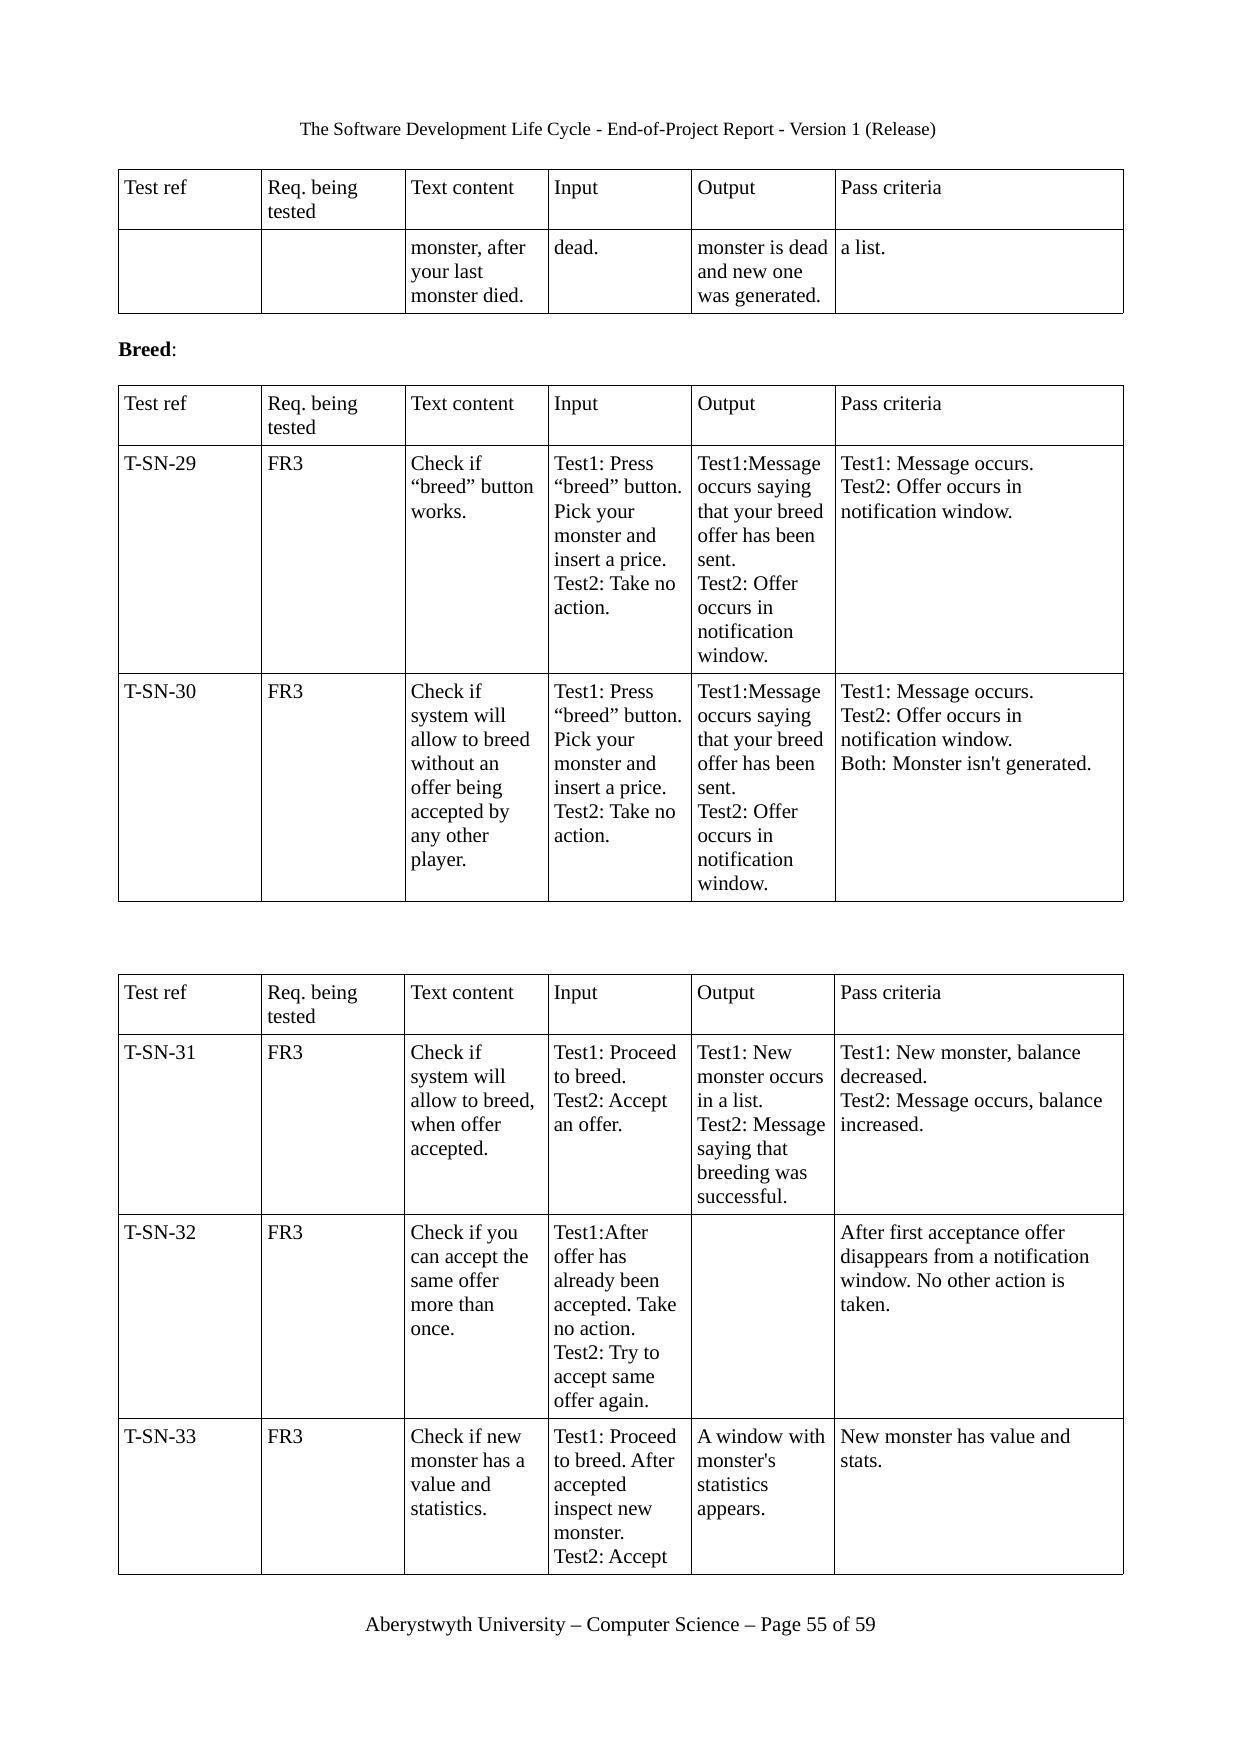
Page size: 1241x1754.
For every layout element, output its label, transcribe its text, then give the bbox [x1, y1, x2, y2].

table_header Pass criteria [836, 386, 1123, 444]
table_cell Test1: Press “breed” button. Pick your monster and insert a price. Test2: Take no action. [549, 674, 691, 901]
table_header Output [692, 170, 835, 229]
table_cell T-SN-32 [119, 1215, 261, 1418]
table_cell T-SN-30 [119, 674, 261, 901]
table_header Input [549, 386, 691, 444]
table_cell T-SN-31 [119, 1035, 261, 1214]
table_cell FR3 [262, 1419, 404, 1574]
table_cell New monster has value and stats. [835, 1419, 1123, 1574]
table_cell dead. [549, 230, 691, 313]
table_header Req. being tested [262, 386, 405, 444]
table_cell Test1: Message occurs. Test2: Offer occurs in notification window. Both: Monster isn't generated. [836, 674, 1123, 901]
table_cell monster is dead and new one was generated. [692, 230, 835, 313]
table_header Output [692, 975, 834, 1034]
table_cell [692, 1215, 834, 1418]
table_cell T-SN-29 [119, 446, 261, 673]
table_cell Test1: New monster occurs in a list. Test2: Message saying that breeding was successful. [692, 1035, 834, 1214]
table_cell FR3 [262, 1215, 404, 1418]
table_header Text content [406, 170, 548, 229]
text Breed: [118, 337, 1122, 361]
table_cell Test1: New monster, balance decreased. Test2: Message occurs, balance increased. [835, 1035, 1123, 1214]
table_cell Check if you can accept the same offer more than once. [405, 1215, 548, 1418]
table_cell After first acceptance offer disappears from a notification window. No other action is taken. [835, 1215, 1123, 1418]
table_cell Test1:After offer has already been accepted. Take no action. Test2: Try to accept same offer again. [549, 1215, 691, 1418]
table_header Text content [405, 975, 548, 1034]
table_cell A window with monster's statistics appears. [692, 1419, 834, 1574]
table_cell Check if system will allow to breed without an offer being accepted by any other player. [406, 674, 548, 901]
table_cell Test1: Message occurs. Test2: Offer occurs in notification window. [836, 446, 1123, 673]
table_header Req. being tested [262, 170, 405, 229]
table_cell Test1: Proceed to breed. Test2: Accept an offer. [549, 1035, 691, 1214]
table_header Test ref [119, 170, 261, 229]
table_cell Check if system will allow to breed, when offer accepted. [405, 1035, 548, 1214]
table_cell Test1: Press “breed” button. Pick your monster and insert a price. Test2: Take no action. [549, 446, 691, 673]
table_header Pass criteria [836, 170, 1123, 229]
table_cell T-SN-33 [119, 1419, 261, 1574]
table_cell Test1:Message occurs saying that your breed offer has been sent. Test2: Offer occurs in notification window. [692, 674, 835, 901]
table_cell Check if “breed” button works. [406, 446, 548, 673]
table_header Test ref [119, 975, 261, 1034]
table_cell [262, 230, 405, 313]
table_cell FR3 [262, 446, 405, 673]
table_header Input [549, 170, 691, 229]
table_cell a list. [836, 230, 1123, 313]
table_header Pass criteria [835, 975, 1123, 1034]
table_cell Test1: Proceed to breed. After accepted inspect new monster. Test2: Accept [549, 1419, 691, 1574]
table_cell Check if new monster has a value and statistics. [405, 1419, 548, 1574]
table_cell FR3 [262, 1035, 404, 1214]
table_header Text content [406, 386, 548, 444]
table_cell monster, after your last monster died. [406, 230, 548, 313]
table_header Req. being tested [262, 975, 404, 1034]
table_header Test ref [119, 386, 261, 444]
table_header Output [692, 386, 835, 444]
table_cell Test1:Message occurs saying that your breed offer has been sent. Test2: Offer occurs in notification window. [692, 446, 835, 673]
table_cell [119, 230, 261, 313]
table_cell FR3 [262, 674, 405, 901]
table_header Input [549, 975, 691, 1034]
